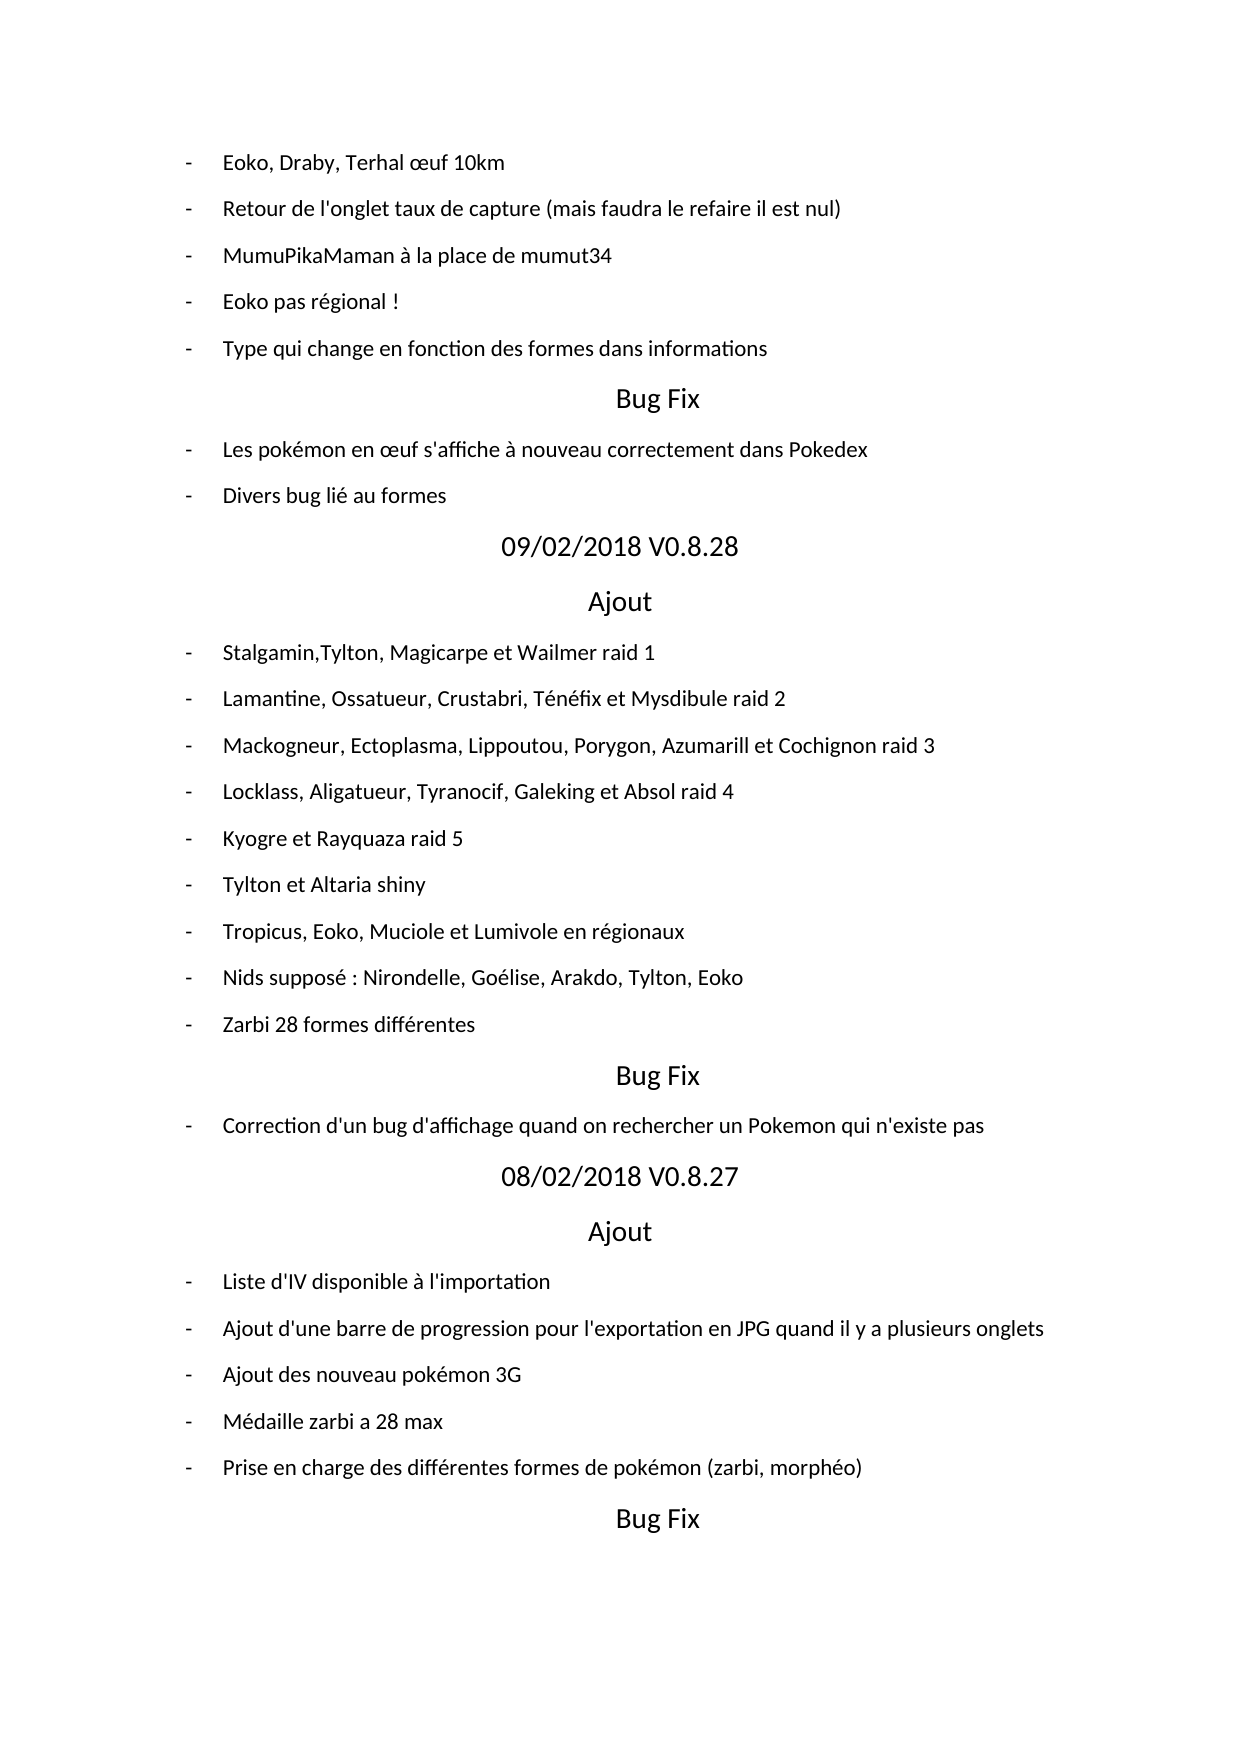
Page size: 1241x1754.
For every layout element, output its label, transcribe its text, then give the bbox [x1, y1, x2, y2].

list Divers bug lié au formes [185, 482, 1093, 510]
list Mackogneur, Ectoplasma, Lippoutou, Porygon, Azumarill et Cochignon raid 3 [185, 731, 1093, 759]
list Tylton et Altaria shiny [185, 870, 1093, 898]
list Correction d'un bug d'affichage quand on rechercher un Pokemon qui n'existe pas [185, 1111, 1093, 1139]
list Liste d'IV disponible à l'importation [185, 1267, 1093, 1295]
text 08/02/2018 V0.8.27 [148, 1158, 1093, 1193]
list Lamantine, Ossatueur, Crustabri, Ténéfix et Mysdibule raid 2 [185, 684, 1093, 712]
list Bug Fix [185, 1057, 1093, 1092]
text 09/02/2018 V0.8.28 [148, 528, 1093, 564]
list Eoko pas régional ! [185, 287, 1093, 315]
list Zarbi 28 formes différentes [185, 1010, 1093, 1038]
list Bug Fix [185, 380, 1093, 416]
list Prise en charge des différentes formes de pokémon (zarbi, morphéo) [185, 1453, 1093, 1482]
text Ajout [148, 1213, 1093, 1248]
list MumuPikaMaman à la place de mumut34 [185, 241, 1093, 269]
list Médaille zarbi a 28 max [185, 1407, 1093, 1435]
list Tropicus, Eoko, Muciole et Lumivole en régionaux [185, 917, 1093, 945]
list Locklass, Aligatueur, Tyranocif, Galeking et Absol raid 4 [185, 777, 1093, 805]
list Retour de l'onglet taux de capture (mais faudra le refaire il est nul) [185, 194, 1093, 222]
list Eoko, Draby, Terhal œuf 10km [185, 148, 1093, 176]
list Ajout des nouveau pokémon 3G [185, 1360, 1093, 1388]
list Bug Fix [185, 1500, 1093, 1536]
list Kyogre et Rayquaza raid 5 [185, 824, 1093, 852]
list Ajout d'une barre de progression pour l'exportation en JPG quand il y a plusieurs onglets [185, 1314, 1093, 1342]
list Nids supposé : Nirondelle, Goélise, Arakdo, Tylton, Eoko [185, 963, 1093, 992]
list Type qui change en fonction des formes dans informations [185, 334, 1093, 362]
list Stalgamin,Tylton, Magicarpe et Wailmer raid 1 [185, 638, 1093, 666]
list Les pokémon en œuf s'affiche à nouveau correctement dans Pokedex [185, 435, 1093, 463]
text Ajout [148, 583, 1093, 618]
